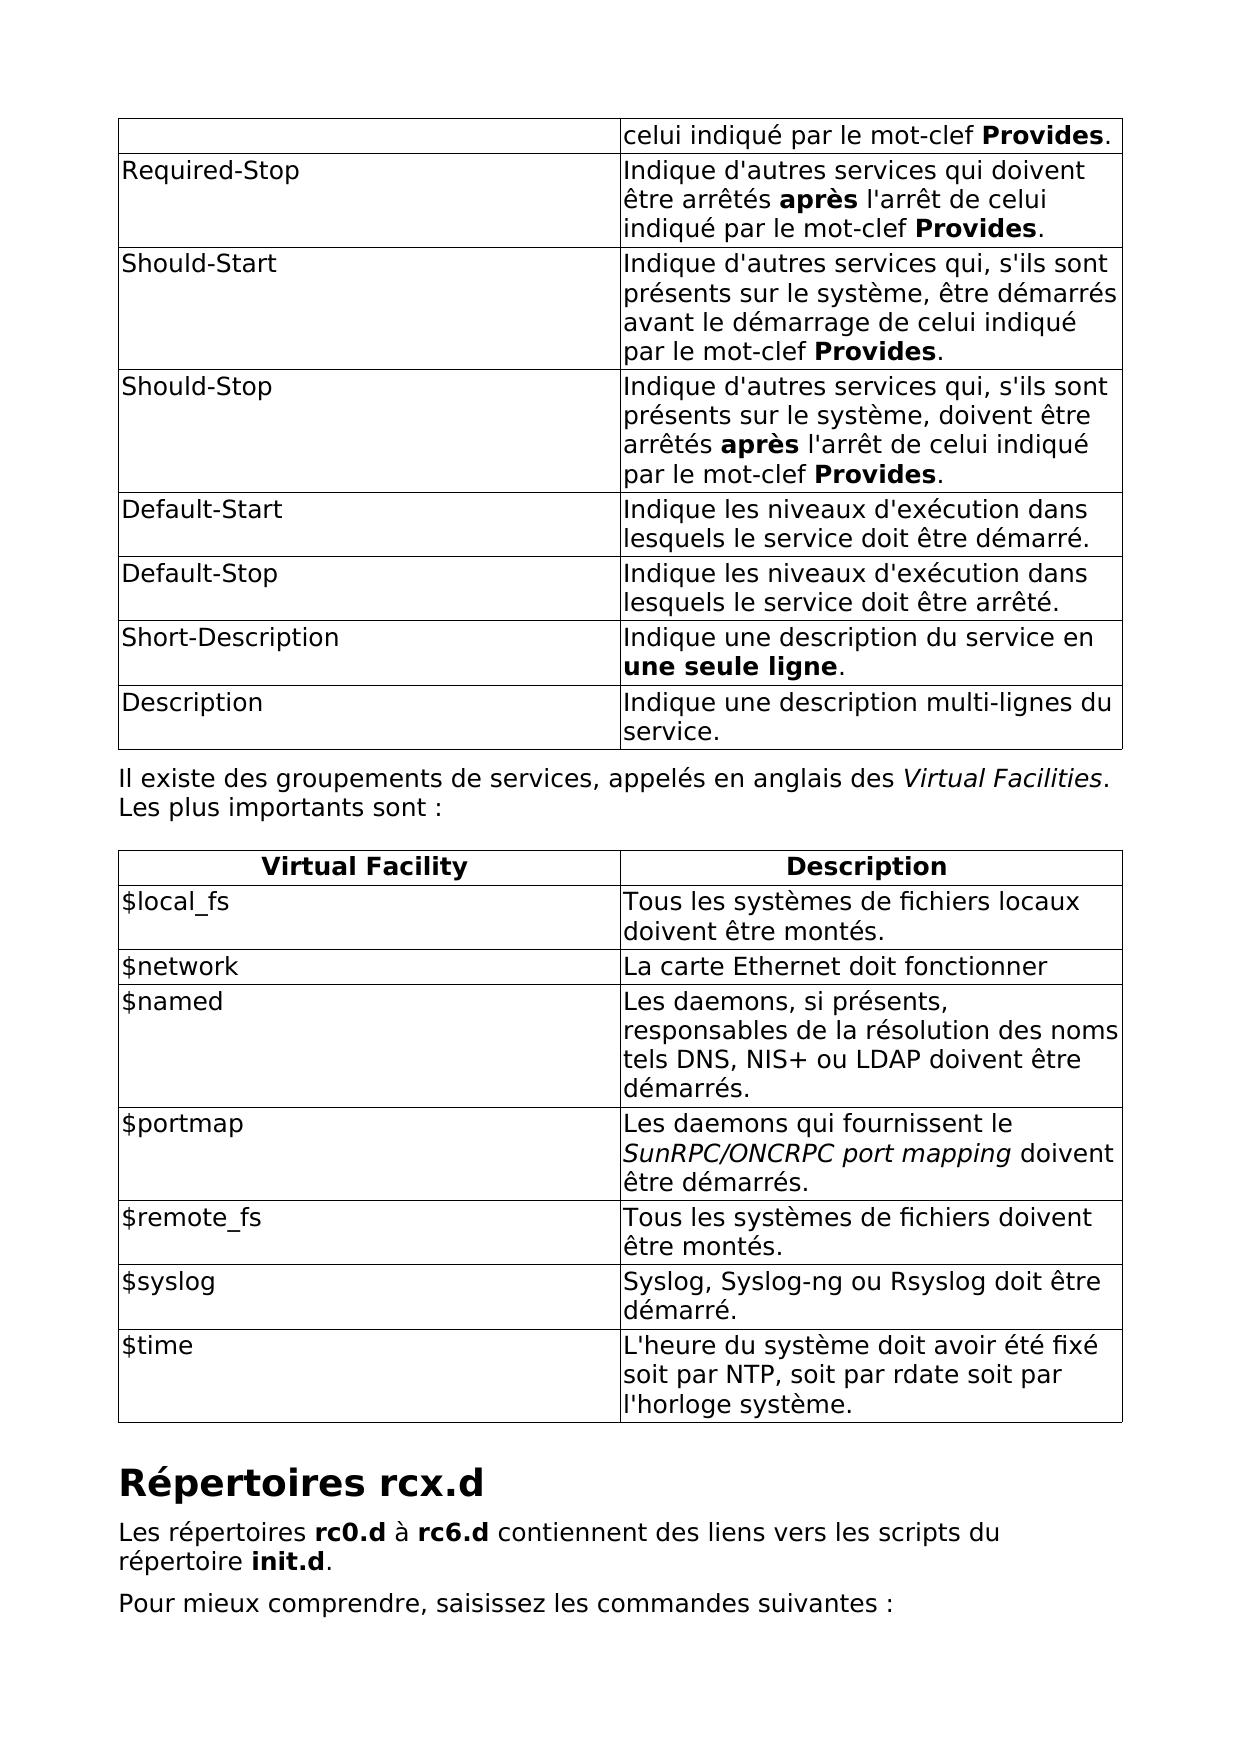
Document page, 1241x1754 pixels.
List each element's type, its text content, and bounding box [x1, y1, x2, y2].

table_cell $network [119, 950, 620, 984]
table_cell Indique d'autres services qui, s'ils sont présents sur le système, être démarrés avant le démarrage de celui indiqué par le mot-clef Provides. [621, 248, 1122, 369]
table_cell Indique d'autres services qui doivent être arrêtés après l'arrêt de celui indiqué par le mot-clef Provides. [621, 154, 1122, 247]
table_cell Should-Start [119, 248, 620, 369]
table_cell Default-Start [119, 493, 620, 556]
text Il existe des groupements de services, appelés en anglais des Virtual Facilities. Les plus importants sont : [118, 764, 1122, 822]
table_cell $local_fs [119, 886, 620, 949]
table_cell Description [119, 686, 620, 749]
text Les répertoires rc0.d à rc6.d contiennent des liens vers les scripts du répertoire init.d. [118, 1518, 1122, 1576]
subtitle Répertoires rcx.d [118, 1462, 1122, 1506]
table_cell Required-Stop [119, 154, 620, 247]
table_cell celui indiqué par le mot-clef Provides. [621, 119, 1122, 153]
table_header Virtual Facility [119, 851, 620, 884]
table_cell $syslog [119, 1265, 620, 1328]
table_cell Short-Description [119, 621, 620, 685]
table_cell Les daemons, si présents, responsables de la résolution des noms tels DNS, NIS+ ou LDAP doivent être démarrés. [621, 985, 1122, 1107]
table_cell Default-Stop [119, 557, 620, 620]
table_header Description [621, 851, 1122, 884]
text Pour mieux comprendre, saisissez les commandes suivantes : [118, 1589, 1122, 1618]
table_cell $named [119, 985, 620, 1107]
table_cell Indique une description du service en une seule ligne. [621, 621, 1122, 685]
table_cell Syslog, Syslog-ng ou Rsyslog doit être démarré. [621, 1265, 1122, 1328]
table_cell $remote_fs [119, 1201, 620, 1264]
table_cell [119, 119, 620, 153]
table_cell Indique les niveaux d'exécution dans lesquels le service doit être arrêté. [621, 557, 1122, 620]
table_cell Indique d'autres services qui, s'ils sont présents sur le système, doivent être arrêtés après l'arrêt de celui indiqué par le mot-clef Provides. [621, 370, 1122, 492]
table_cell La carte Ethernet doit fonctionner [621, 950, 1122, 984]
table_cell Indique les niveaux d'exécution dans lesquels le service doit être démarré. [621, 493, 1122, 556]
table_cell Should-Stop [119, 370, 620, 492]
table_cell $time [119, 1330, 620, 1422]
table_cell L'heure du système doit avoir été fixé soit par NTP, soit par rdate soit par l'horloge système. [621, 1330, 1122, 1422]
table_cell $portmap [119, 1108, 620, 1200]
table_cell Tous les systèmes de fichiers doivent être montés. [621, 1201, 1122, 1264]
table_cell Indique une description multi-lignes du service. [621, 686, 1122, 749]
table_cell Tous les systèmes de fichiers locaux doivent être montés. [621, 886, 1122, 949]
table_cell Les daemons qui fournissent le SunRPC/ONCRPC port mapping doivent être démarrés. [621, 1108, 1122, 1200]
